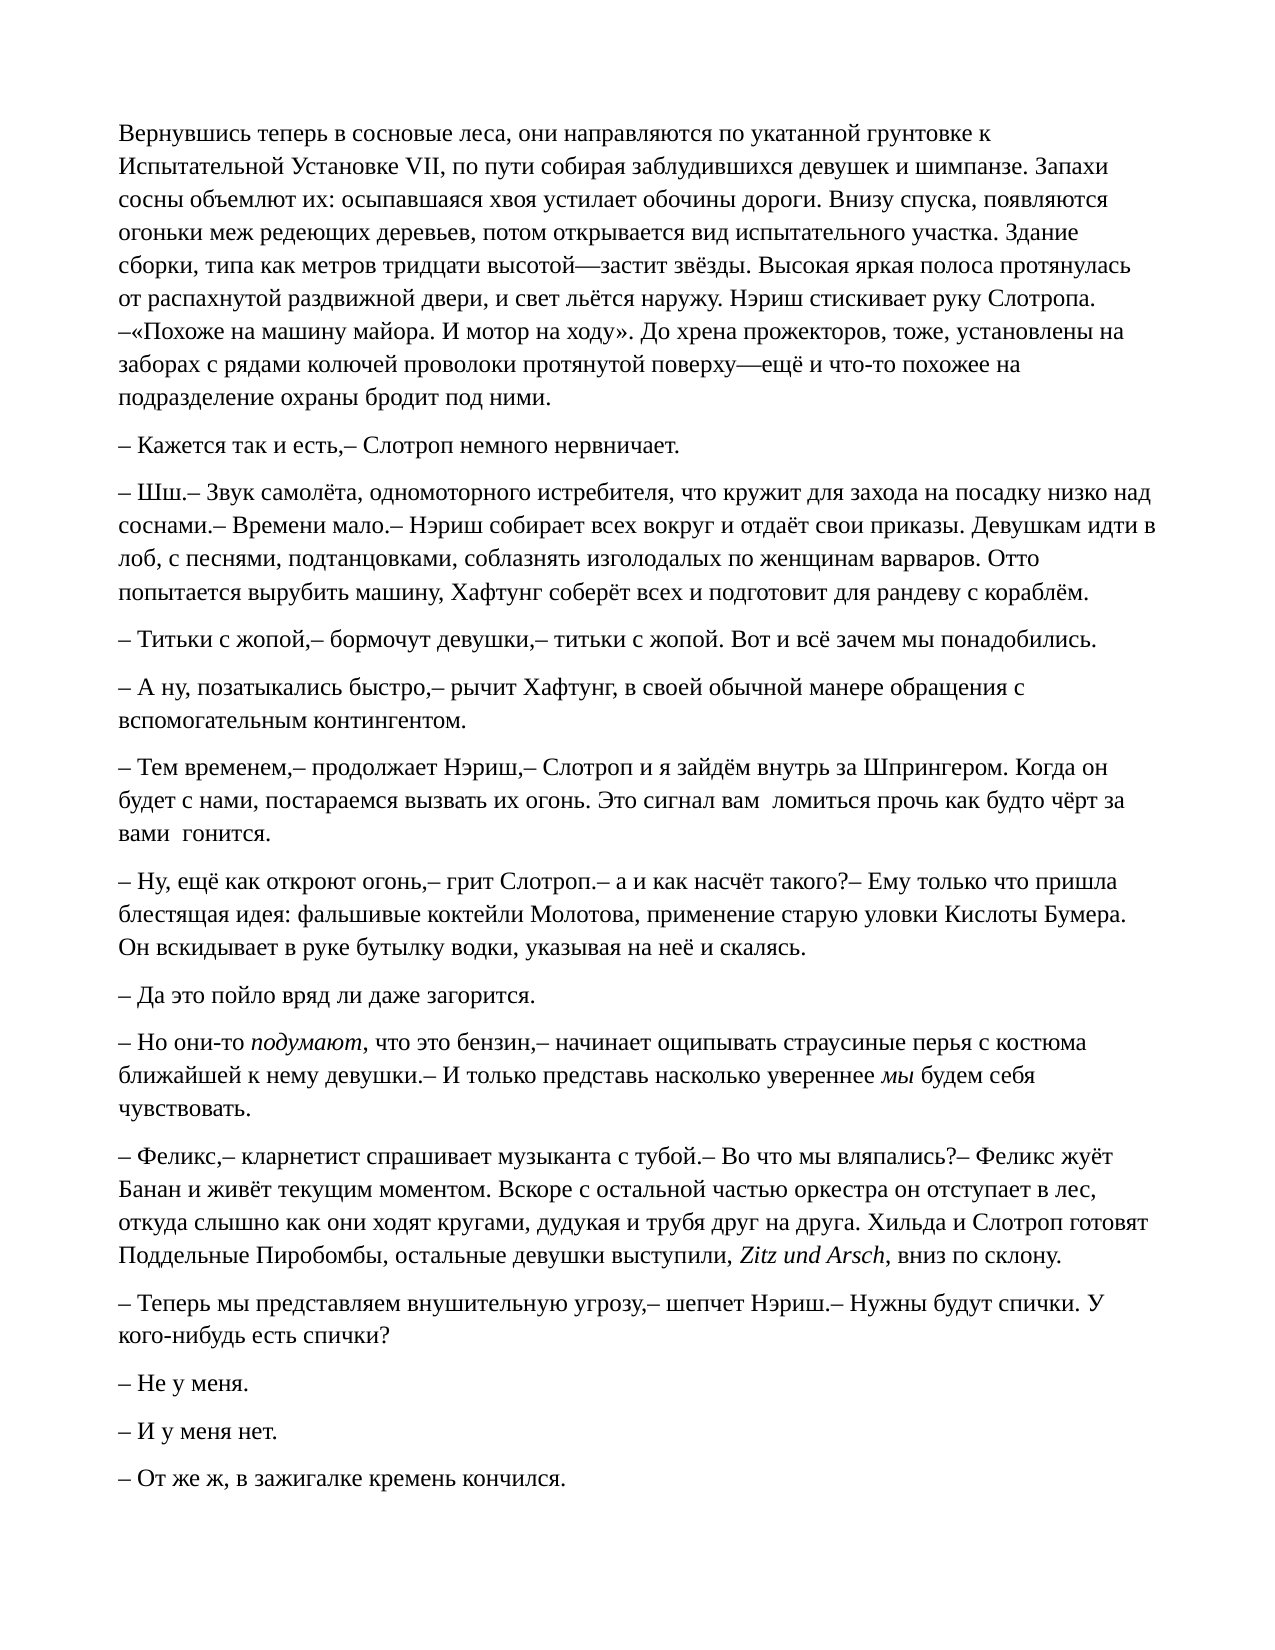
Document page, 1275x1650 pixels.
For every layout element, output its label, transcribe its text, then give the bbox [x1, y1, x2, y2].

text Вернувшись теперь в сосновые леса, они направляются по укатанной грунтовке к Испытательной Установке VII, по пути собирая заблудившихся девушек и шимпанзе. Запахи сосны объемлют их: осыпавшаяся хвоя устилает обочины дороги. Внизу спуска, появляются огоньки меж редеющих деревьев, потом открывается вид испытательного участка. Здание сборки, типа как метров тридцати высотой—застит звёзды. Высокая яркая полоса протянулась от распахнутой раздвижной двери, и свет льётся наружу. Нэриш стискивает руку Слотропа. –«Похоже на машину майора. И мотор на ходу». До хрена прожекторов, тоже, установлены на заборах с рядами колючей проволоки протянутой поверху—ещё и что-то похожее на подразделение охраны бродит под ними. [118, 118, 1157, 411]
text – И у меня нет. [118, 1416, 1157, 1444]
text – Но они-то подумают, что это бензин,– начинает ощипывать страусиные перья с костюма ближайшей к нему девушки.– И только представь насколько увереннее мы будем себя чувствовать. [118, 1027, 1157, 1122]
text – От же ж, в зажигалке кремень кончился. [118, 1463, 1157, 1492]
text – Кажется так и есть,– Слотроп немного нервничает. [118, 430, 1157, 459]
text – Да это пойло вряд ли даже загорится. [118, 980, 1157, 1008]
text – Теперь мы представляем внушительную угрозу,– шепчет Нэриш.– Нужны будут спички. У кого-нибудь есть спички? [118, 1288, 1157, 1349]
text – Шш.– Звук самолёта, одномоторного истребителя, что кружит для захода на посадку низко над соснами.– Времени мало.– Нэриш собирает всех вокруг и отдаёт свои приказы. Девушкам идти в лоб, с песнями, подтанцовками, соблазнять изголодалых по женщинам варваров. Отто попытается вырубить машину, Хафтунг соберёт всех и подготовит для рандеву с кораблём. [118, 477, 1157, 605]
text – Титьки с жопой,– бормочут девушки,– титьки с жопой. Вот и всё зачем мы понадобились. [118, 624, 1157, 653]
text – Тем временем,– продолжает Нэриш,– Слотроп и я зайдём внутрь за Шпрингером. Когда он будет с нами, постараемся вызвать их огонь. Это сигнал вам ломиться прочь как будто чёрт за вами гонится. [118, 752, 1157, 847]
text – Феликс,– кларнетист спрашивает музыканта с тубой.– Во что мы вляпались?– Феликс жуёт Банан и живёт текущим моментом. Вскоре с остальной частью оркестра он отступает в лес, откуда слышно как они ходят кругами, дудукая и трубя друг на друга. Хильда и Слотроп готовят Поддельные Пиробомбы, остальные девушки выступили, Zitz und Arsch, вниз по склону. [118, 1141, 1157, 1269]
text – Ну, ещё как откроют огонь,– грит Слотроп.– а и как насчёт такого?– Ему только что пришла блестящая идея: фальшивые коктейли Молотова, применение старую уловки Кислоты Бумера. Он вскидывает в руке бутылку водки, указывая на неё и скалясь. [118, 866, 1157, 961]
text – Не у меня. [118, 1368, 1157, 1397]
text – А ну, позатыкались быстро,– рычит Хафтунг, в своей обычной манере обращения с вспомогательным контингентом. [118, 672, 1157, 733]
